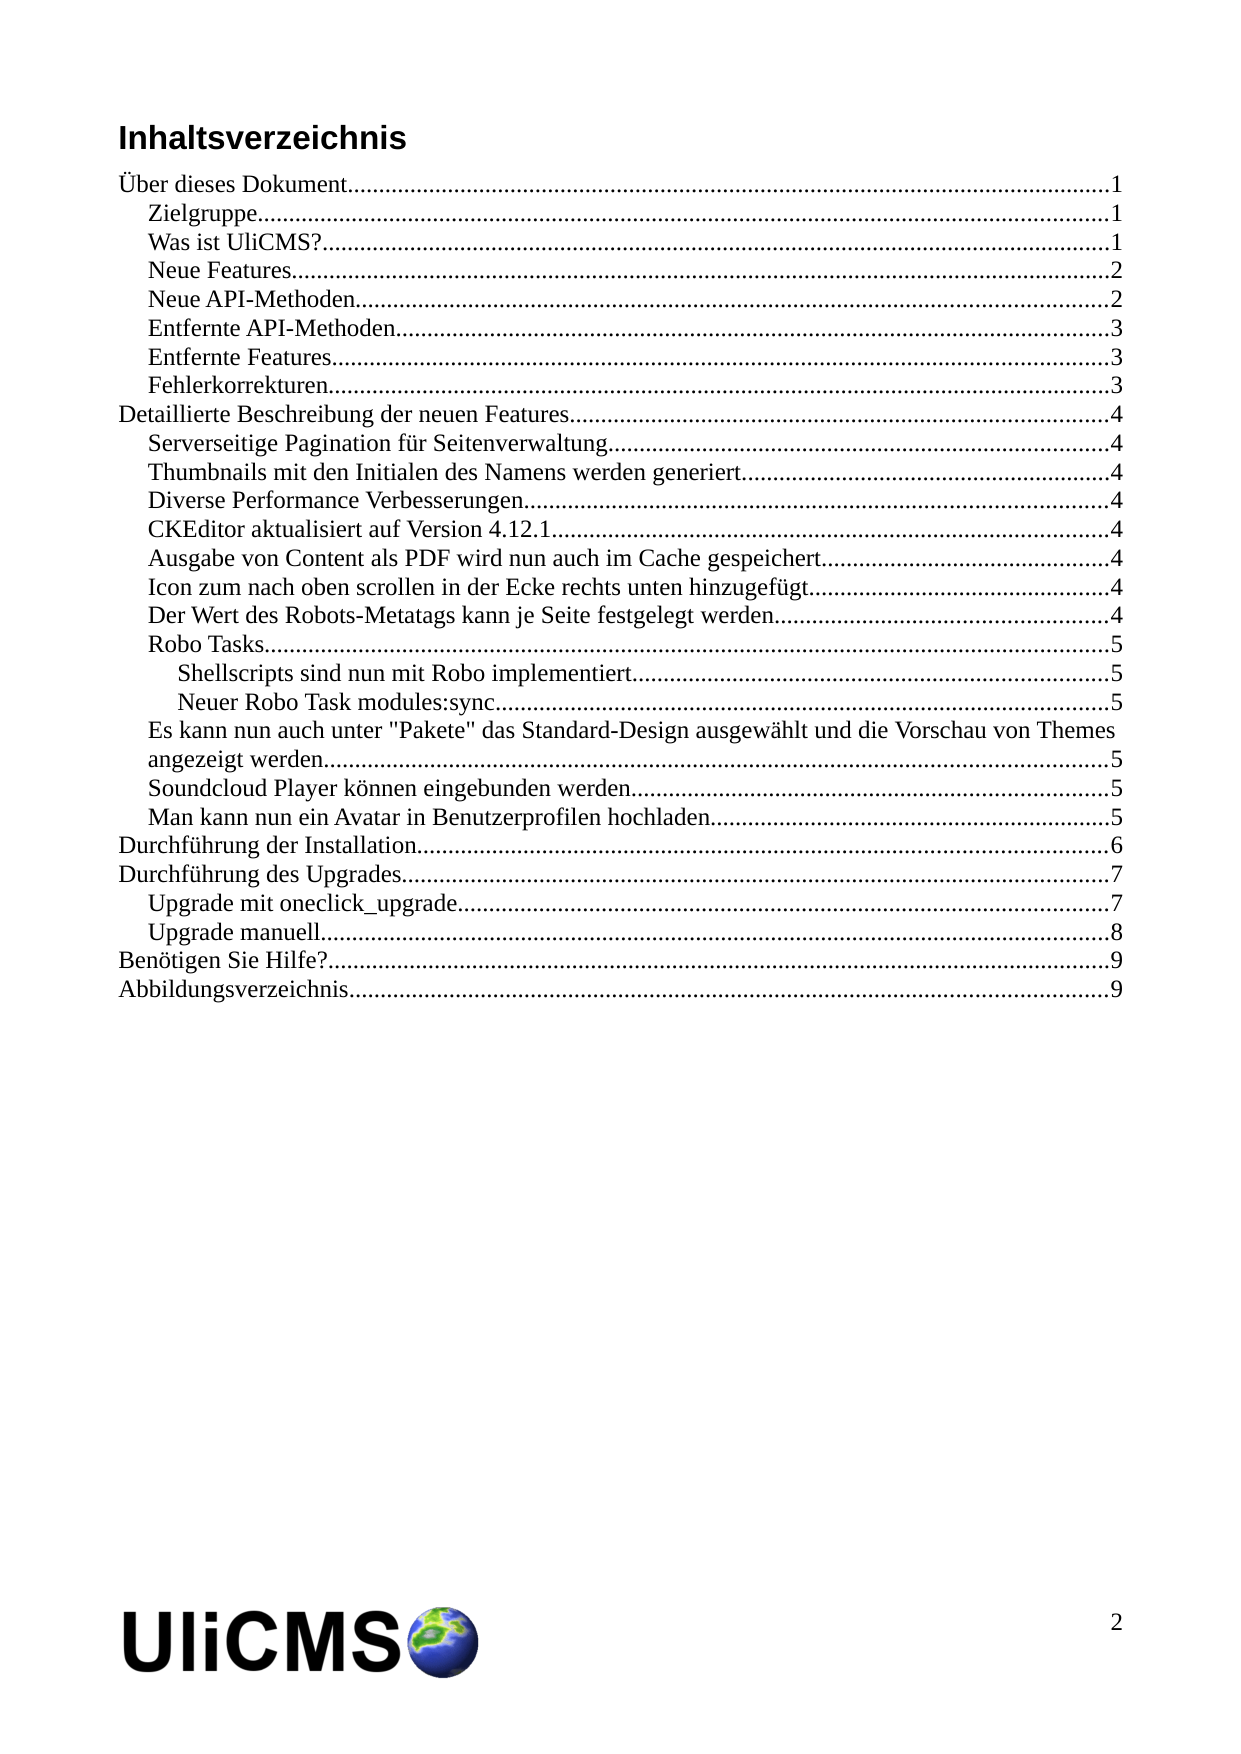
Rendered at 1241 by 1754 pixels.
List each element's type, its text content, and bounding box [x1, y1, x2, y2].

text Neue API-Methoden 2 [148, 284, 1123, 313]
text Detaillierte Beschreibung der neuen Features 4 [118, 399, 1123, 428]
text Upgrade mit oneclick_upgrade 7 [148, 888, 1123, 917]
text Icon zum nach oben scrollen in der Ecke rechts unten hinzugefügt 4 [148, 572, 1123, 600]
text Serverseitige Pagination für Seitenverwaltung 4 [148, 428, 1123, 457]
text Entfernte Features 3 [148, 342, 1123, 370]
text Robo Tasks 5 [148, 629, 1123, 658]
text Benötigen Sie Hilfe? 9 [118, 945, 1123, 974]
text Soundcloud Player können eingebunden werden 5 [148, 773, 1123, 802]
text Thumbnails mit den Initialen des Namens werden generiert. 4 [148, 457, 1123, 485]
text Zielgruppe 1 [148, 198, 1123, 227]
subtitle Inhaltsverzeichnis [118, 118, 1123, 157]
text Neuer Robo Task modules:sync 5 [177, 687, 1123, 715]
text Fehlerkorrekturen 3 [148, 370, 1123, 399]
text Durchführung des Upgrades 7 [118, 859, 1123, 888]
text Entfernte API-Methoden 3 [148, 313, 1123, 342]
text Über dieses Dokument 1 [118, 169, 1123, 198]
text Der Wert des Robots-Metatags kann je Seite festgelegt werden 4 [148, 600, 1123, 629]
text CKEditor aktualisiert auf Version 4.12.1 4 [148, 514, 1123, 543]
text Man kann nun ein Avatar in Benutzerprofilen hochladen 5 [148, 802, 1123, 830]
text Es kann nun auch unter "Pakete" das Standard-Design ausgewählt und die Vorschau von Themes angezeigt werden 5 [148, 715, 1123, 773]
text Was ist UliCMS? 1 [148, 227, 1123, 255]
text Ausgabe von Content als PDF wird nun auch im Cache gespeichert 4 [148, 543, 1123, 572]
text Diverse Performance Verbesserungen 4 [148, 485, 1123, 514]
picture [118, 1607, 479, 1681]
text Upgrade manuell 8 [148, 917, 1123, 945]
text Shellscripts sind nun mit Robo implementiert 5 [177, 658, 1123, 687]
text Neue Features 2 [148, 255, 1123, 284]
text Durchführung der Installation 6 [118, 830, 1123, 859]
text Abbildungsverzeichnis 9 [118, 974, 1123, 1003]
